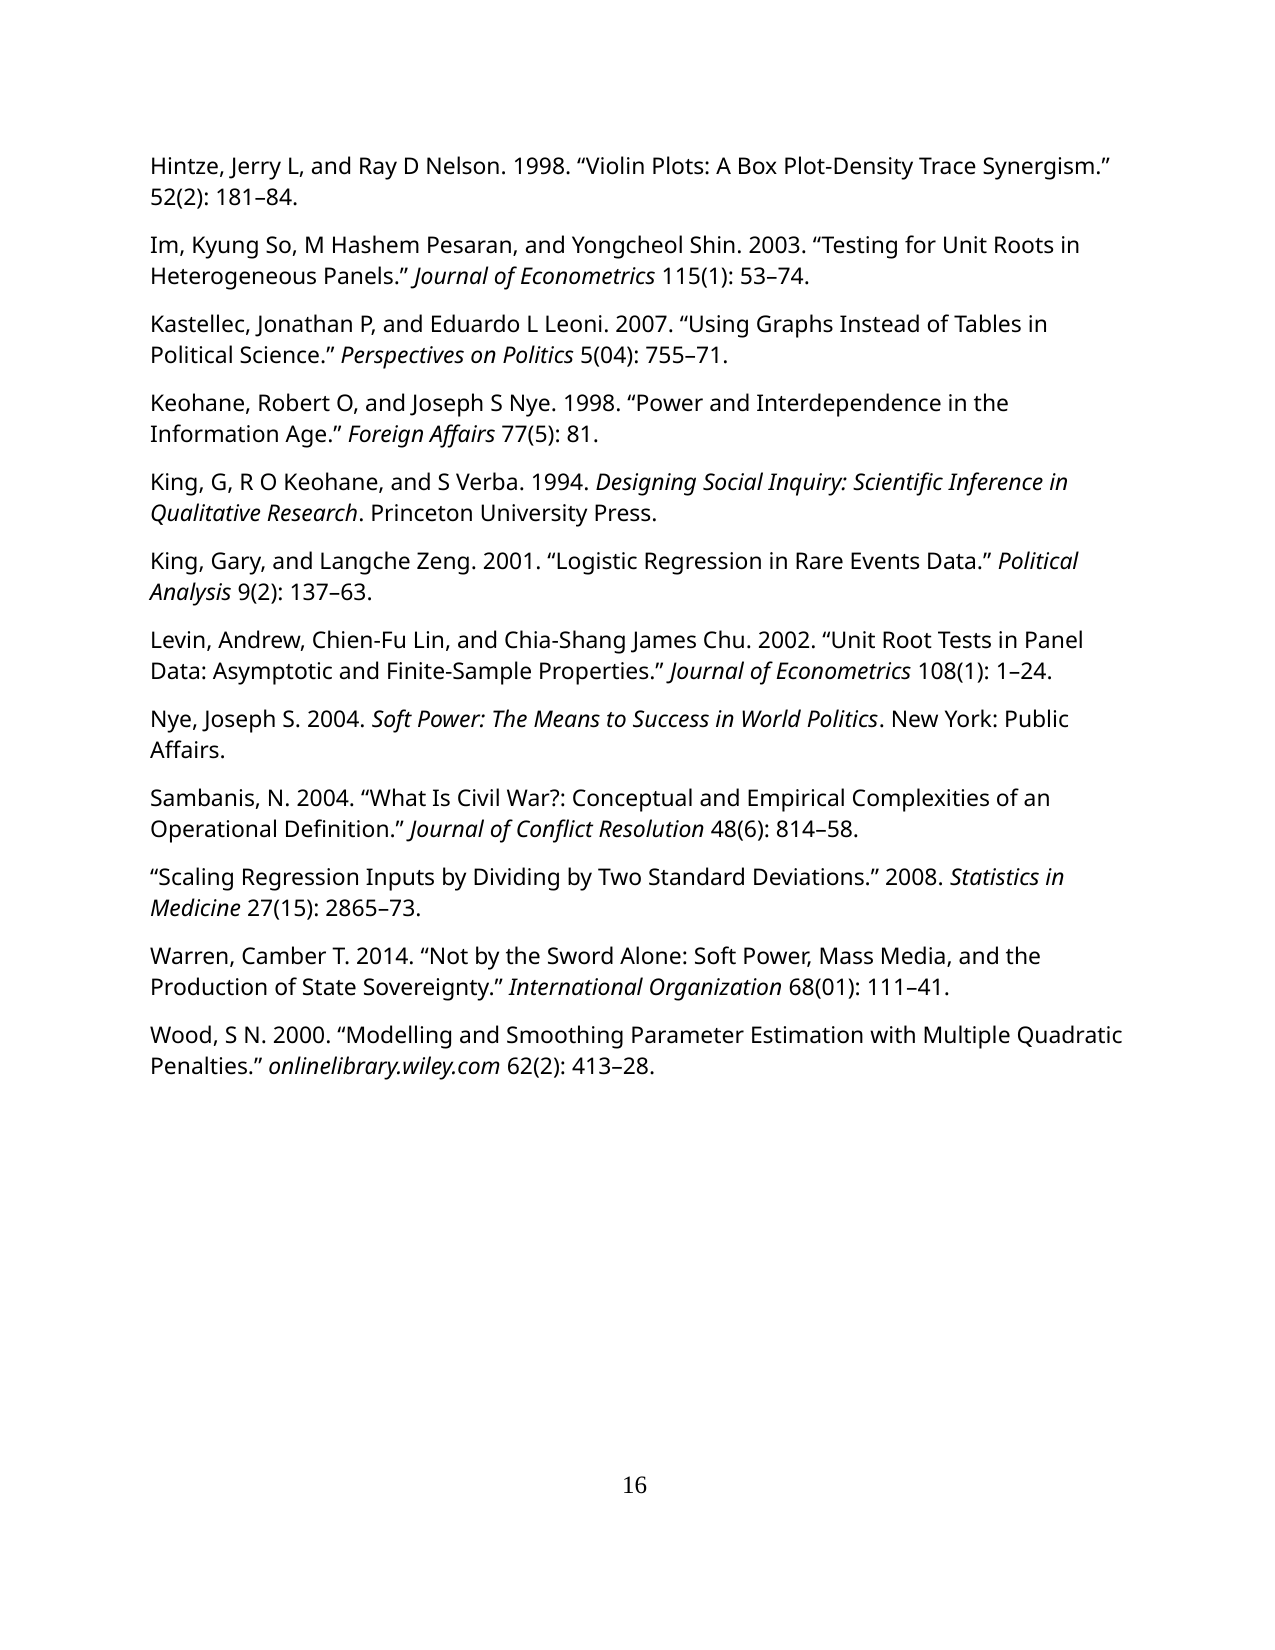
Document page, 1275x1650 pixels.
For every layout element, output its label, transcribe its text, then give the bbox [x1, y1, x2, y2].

text Hintze, Jerry L, and Ray D Nelson. 1998. “Violin Plots: A Box Plot-Density Trace Synergism.” 52(2): 181–84. [150, 150, 1125, 212]
text “Scaling Regression Inputs by Dividing by Two Standard Deviations.” 2008. Statistics in Medicine 27(15): 2865–73. [150, 861, 1125, 923]
text Nye, Joseph S. 2004. Soft Power: The Means to Success in World Politics. New York: Public Affairs. [150, 703, 1125, 765]
text Im, Kyung So, M Hashem Pesaran, and Yongcheol Shin. 2003. “Testing for Unit Roots in Heterogeneous Panels.” Journal of Econometrics 115(1): 53–74. [150, 229, 1125, 291]
text Warren, Camber T. 2014. “Not by the Sword Alone: Soft Power, Mass Media, and the Production of State Sovereignty.” International Organization 68(01): 111–41. [150, 939, 1125, 1002]
text Wood, S N. 2000. “Modelling and Smoothing Parameter Estimation with Multiple Quadratic Penalties.” onlinelibrary.wiley.com 62(2): 413–28. [150, 1018, 1125, 1081]
text Sambanis, N. 2004. “What Is Civil War?: Conceptual and Empirical Complexities of an Operational Definition.” Journal of Conflict Resolution 48(6): 814–58. [150, 782, 1125, 844]
text King, G, R O Keohane, and S Verba. 1994. Designing Social Inquiry: Scientific Inference in Qualitative Research. Princeton University Press. [150, 466, 1125, 528]
text King, Gary, and Langche Zeng. 2001. “Logistic Regression in Rare Events Data.” Political Analysis 9(2): 137–63. [150, 545, 1125, 607]
text Levin, Andrew, Chien-Fu Lin, and Chia-Shang James Chu. 2002. “Unit Root Tests in Panel Data: Asymptotic and Finite-Sample Properties.” Journal of Econometrics 108(1): 1–24. [150, 624, 1125, 686]
text Kastellec, Jonathan P, and Eduardo L Leoni. 2007. “Using Graphs Instead of Tables in Political Science.” Perspectives on Politics 5(04): 755–71. [150, 308, 1125, 370]
text Keohane, Robert O, and Joseph S Nye. 1998. “Power and Interdependence in the Information Age.” Foreign Affairs 77(5): 81. [150, 387, 1125, 449]
